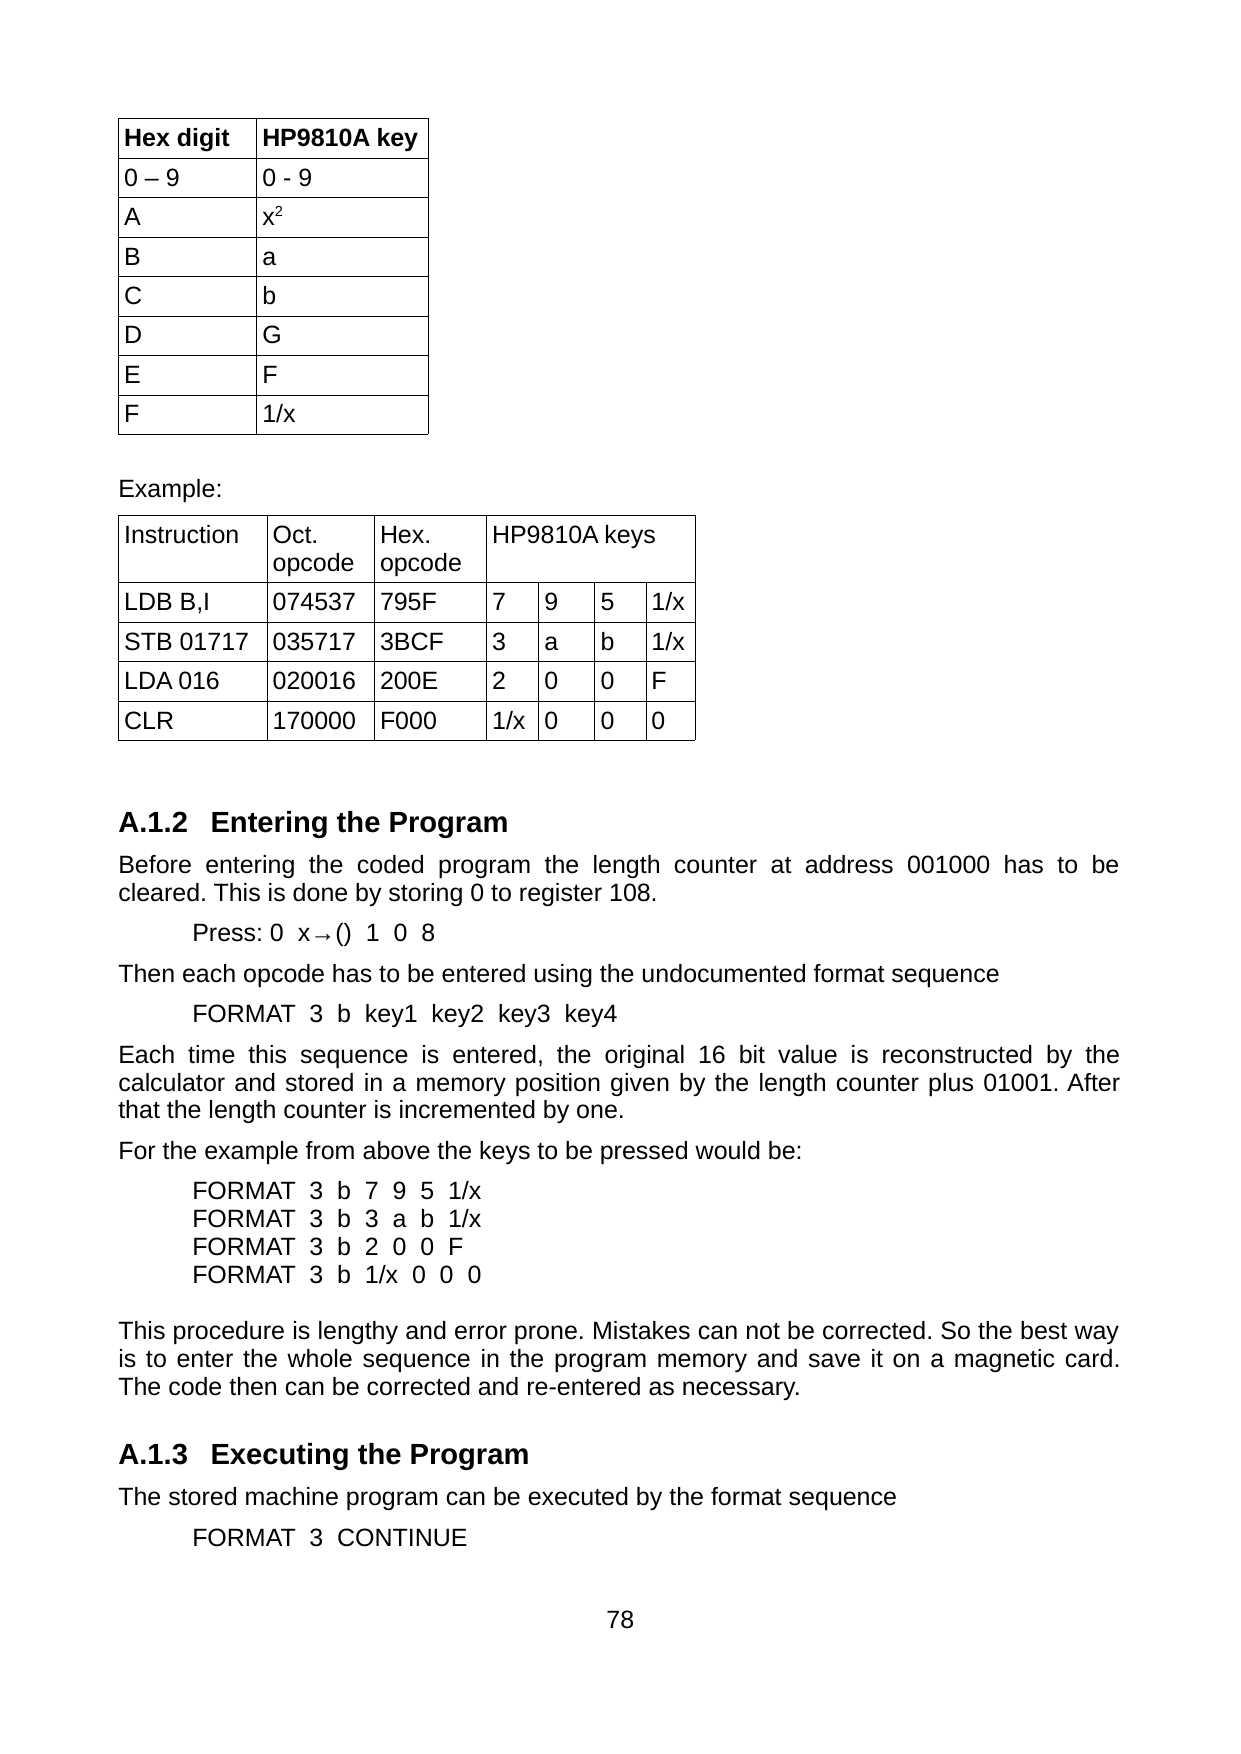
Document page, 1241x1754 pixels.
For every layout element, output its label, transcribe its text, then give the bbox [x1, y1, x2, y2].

table_cell 0 [539, 702, 594, 740]
subtitle Executing the Program [118, 1438, 1122, 1471]
table_cell LDA 016 [119, 662, 267, 701]
table_cell b [257, 277, 428, 316]
table_cell F000 [375, 702, 486, 740]
table_cell 0 - 9 [257, 159, 428, 197]
table_cell 1/x [257, 396, 428, 434]
table_header HP9810A key [257, 119, 428, 158]
table_cell D [119, 317, 256, 355]
text Example: [118, 474, 1122, 502]
subtitle Entering the Program [118, 806, 1122, 838]
table_cell E [119, 356, 256, 394]
table_cell 0 [595, 662, 646, 701]
table_cell x2 [257, 198, 428, 237]
table_header Hex digit [119, 119, 256, 158]
table_header HP9810A keys [487, 516, 695, 582]
table_cell 1/x [647, 623, 695, 661]
table_cell 020016 [268, 662, 374, 701]
table_cell F [119, 396, 256, 434]
table_cell 9 [539, 583, 594, 622]
table_cell 3BCF [375, 623, 486, 661]
text Each time this sequence is entered, the original 16 bit value is reconstructed by the calculator and stored in a memory position given by the length counter plus 01001. After that the length counter is incremented by one. [118, 1040, 1122, 1124]
table_cell a [539, 623, 594, 661]
table_cell 1/x [647, 583, 695, 622]
text FORMAT 3 b key1 key2 key3 key4 [118, 1000, 1122, 1028]
table_cell 0 – 9 [119, 159, 256, 197]
text Before entering the coded program the length counter at address 001000 has to be cleared. This is done by storing 0 to register 108. [118, 851, 1122, 907]
table_cell CLR [119, 702, 267, 740]
table_cell A [119, 198, 256, 237]
text FORMAT 3 CONTINUE [118, 1523, 1122, 1551]
table_cell 074537 [268, 583, 374, 622]
table_cell 7 [487, 583, 538, 622]
table_cell STB 01717 [119, 623, 267, 661]
table_cell 1/x [487, 702, 538, 740]
text FORMAT 3 b 2 0 0 F [118, 1233, 1122, 1261]
table_cell B [119, 238, 256, 276]
table_cell 0 [647, 702, 695, 740]
text The stored machine program can be executed by the format sequence [118, 1483, 1122, 1511]
table_cell a [257, 238, 428, 276]
table_header Instruction [119, 516, 267, 582]
text Press: 0 x→() 1 0 8 [118, 919, 1122, 947]
text This procedure is lengthy and error prone. Mistakes can not be corrected. So the best way is to enter the whole sequence in the program memory and save it on a magnetic card. The code then can be corrected and re-entered as necessary. [118, 1317, 1122, 1400]
table_cell F [647, 662, 695, 701]
table_cell 0 [539, 662, 594, 701]
table_cell 2 [487, 662, 538, 701]
table_cell G [257, 317, 428, 355]
table_cell 170000 [268, 702, 374, 740]
table_cell 3 [487, 623, 538, 661]
table_cell b [595, 623, 646, 661]
table_cell C [119, 277, 256, 316]
text For the example from above the keys to be pressed would be: [118, 1137, 1122, 1164]
text FORMAT 3 b 1/x 0 0 0 [118, 1261, 1122, 1289]
text FORMAT 3 b 3 a b 1/x [118, 1205, 1122, 1233]
table_header Hex. opcode [375, 516, 486, 582]
table_cell 200E [375, 662, 486, 701]
text Then each opcode has to be entered using the undocumented format sequence [118, 959, 1122, 987]
table_cell 035717 [268, 623, 374, 661]
table_cell 5 [595, 583, 646, 622]
text FORMAT 3 b 7 9 5 1/x [118, 1177, 1122, 1205]
table_cell LDB B,I [119, 583, 267, 622]
table_cell 795F [375, 583, 486, 622]
table_cell 0 [595, 702, 646, 740]
table_header Oct. opcode [268, 516, 374, 582]
table_cell F [257, 356, 428, 394]
